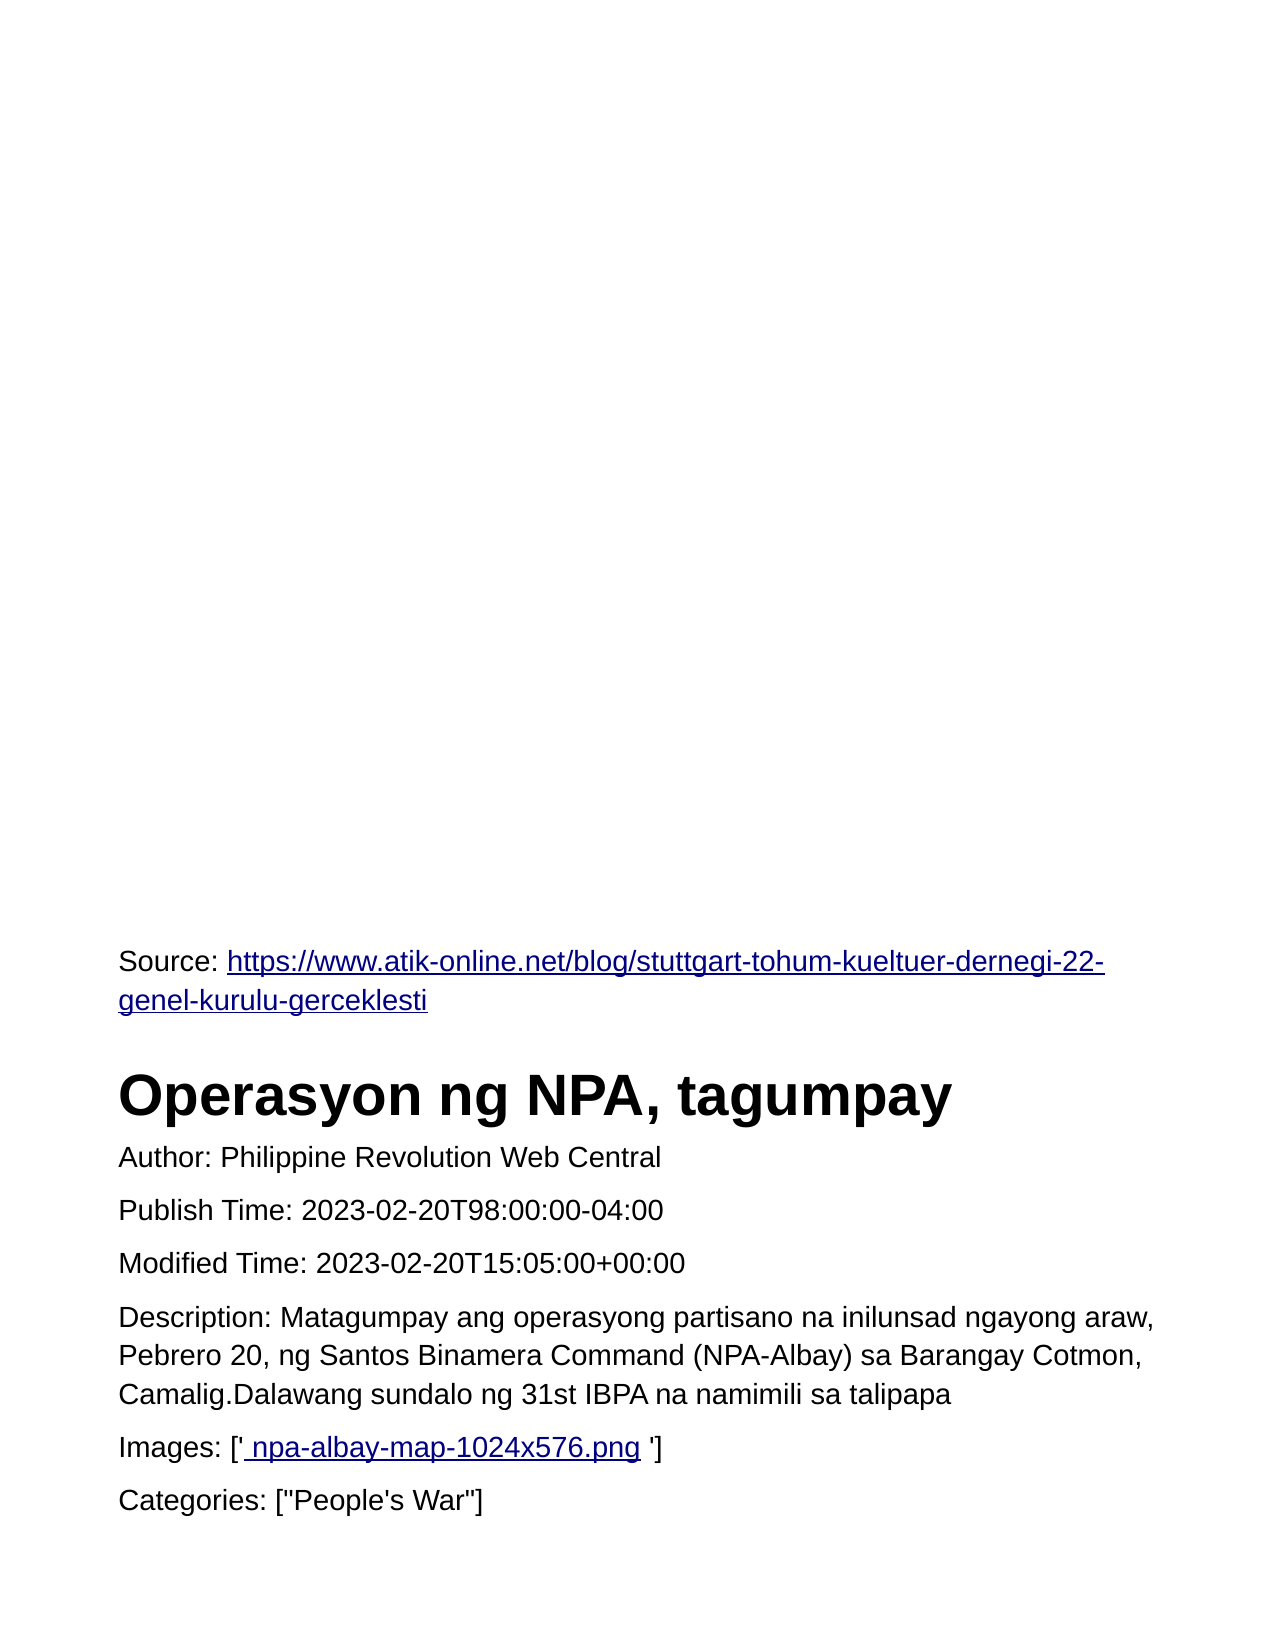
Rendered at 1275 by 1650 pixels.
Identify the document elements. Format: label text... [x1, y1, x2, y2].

text Categories: ["People's War"] [118, 1483, 1157, 1516]
text Publish Time: 2023-02-20T98:00:00-04:00 [118, 1193, 1157, 1227]
text Author: Philippine Revolution Web Central [118, 1140, 1157, 1174]
text Description: Matagumpay ang operasyong partisano na inilunsad ngayong araw, Pebrero 20, ng Santos Binamera Command (NPA-Albay) sa Barangay Cotmon, Camalig.Dalawang sundalo ng 31st IBPA na namimili sa talipapa [118, 1299, 1157, 1410]
text Modified Time: 2023-02-20T15:05:00+00:00 [118, 1246, 1157, 1280]
text Source: https://www.atik-online.net/blog/stuttgart-tohum-kueltuer-dernegi-22-genel-kurulu-gerceklesti [118, 944, 1157, 1016]
subtitle Operasyon ng NPA, tagumpay [118, 1061, 1157, 1128]
text Images: [' npa-albay-map-1024x576.png '] [118, 1430, 1157, 1463]
